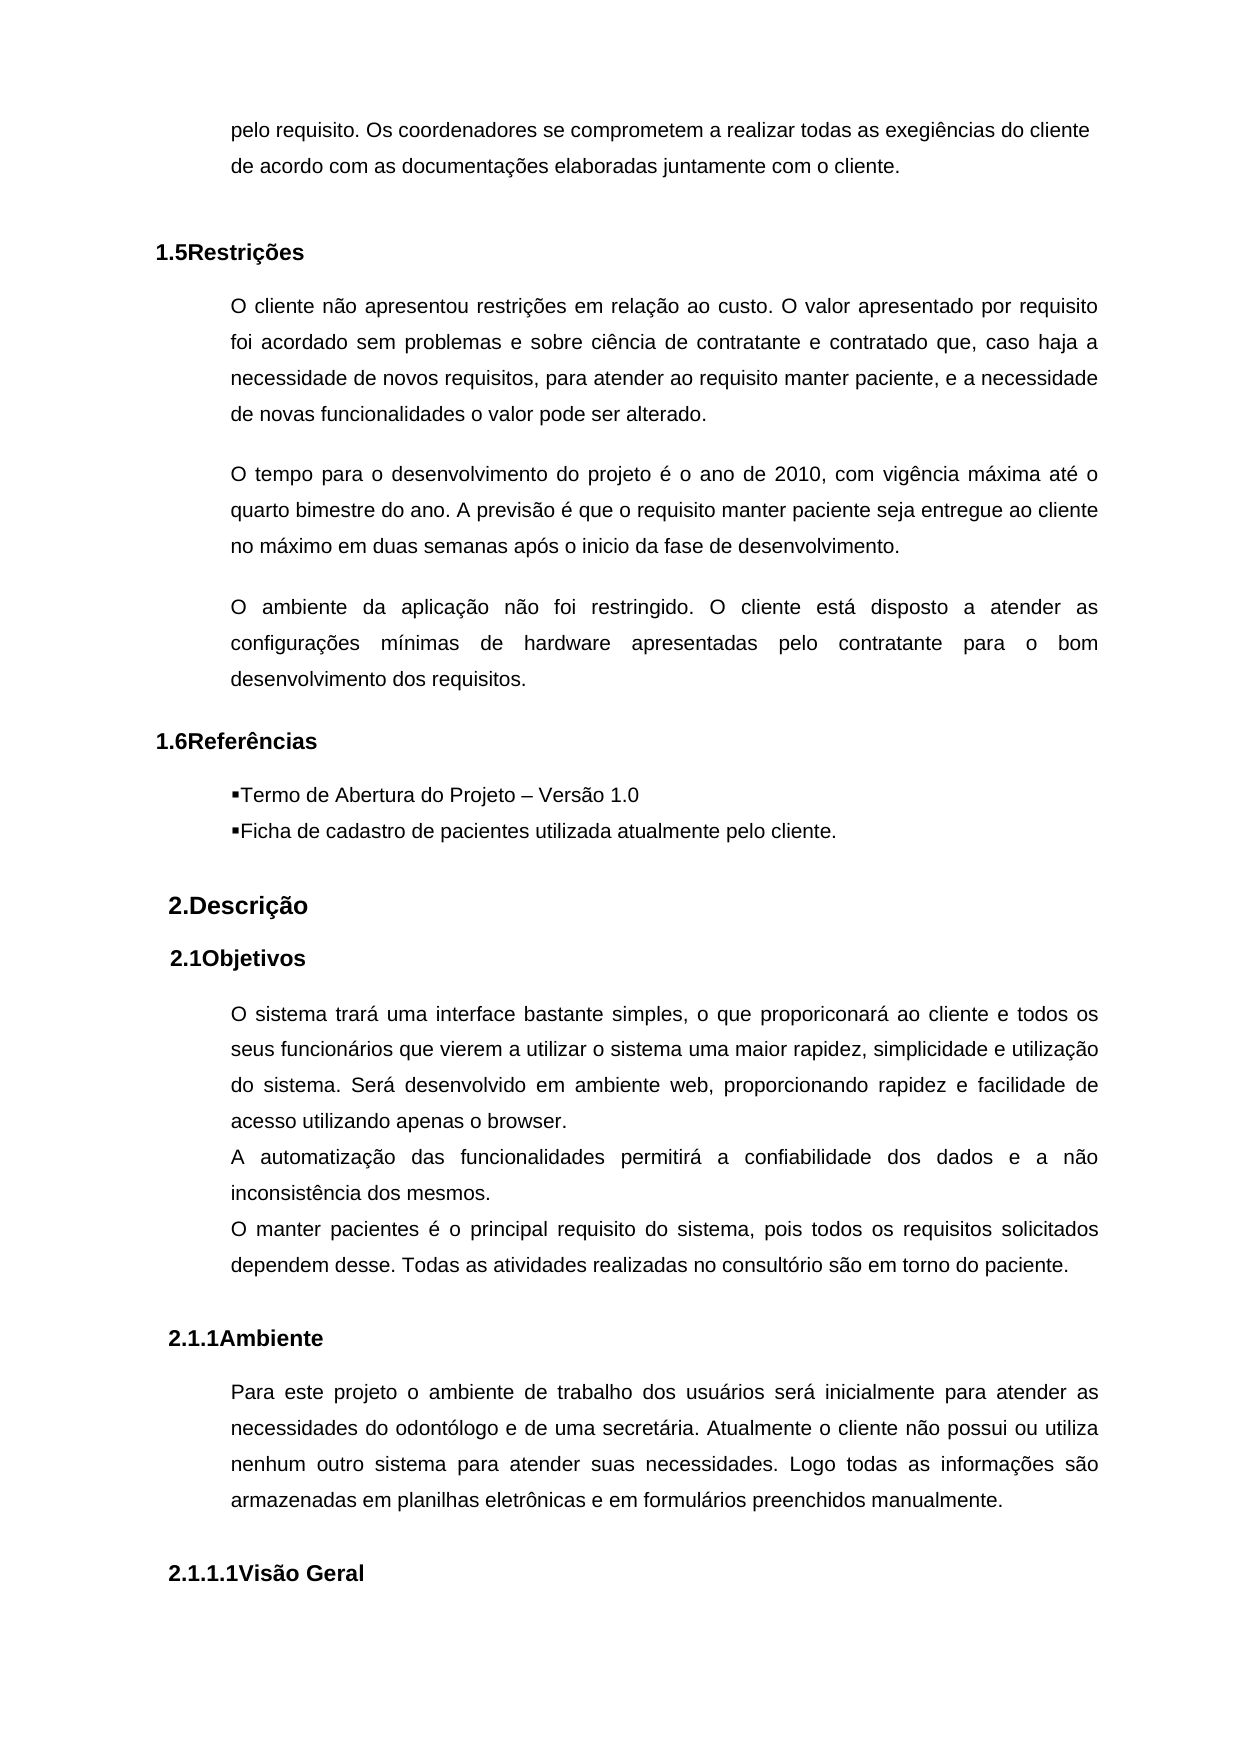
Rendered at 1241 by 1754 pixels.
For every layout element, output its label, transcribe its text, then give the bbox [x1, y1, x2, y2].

subtitle Ambiente [168, 1325, 1100, 1351]
text O ambiente da aplicação não foi restringido. O cliente está disposto a atender as configurações mínimas de hardware apresentadas pelo contratante para o bom desenvolvimento dos requisitos. [230, 595, 1100, 691]
subtitle 2.Descrição [118, 891, 1100, 920]
text O tempo para o desenvolvimento do projeto é o ano de 2010, com vigência máxima até o quarto bimestre do ano. A previsão é que o requisito manter paciente seja entregue ao cliente no máximo em duas semanas após o inicio da fase de desenvolvimento. [230, 462, 1100, 558]
list Termo de Abertura do Projeto – Versão 1.0 [231, 783, 1100, 807]
text O manter pacientes é o principal requisito do sistema, pois todos os requisitos solicitados dependem desse. Todas as atividades realizadas no consultório são em torno do paciente. [231, 1217, 1100, 1277]
subtitle Objetivos [168, 945, 1100, 971]
text Para este projeto o ambiente de trabalho dos usuários será inicialmente para atender as necessidades do odontólogo e de uma secretária. Atualmente o cliente não possui ou utiliza nenhum outro sistema para atender suas necessidades. Logo todas as informações são armazenadas em planilhas eletrônicas e em formulários preenchidos manualmente. [231, 1380, 1100, 1512]
text O cliente não apresentou restrições em relação ao custo. O valor apresentado por requisito foi acordado sem problemas e sobre ciência de contratante e contratado que, caso haja a necessidade de novos requisitos, para atender ao requisito manter paciente, e a necessidade de novas funcionalidades o valor pode ser alterado. [230, 293, 1100, 425]
text O sistema trará uma interface bastante simples, o que proporiconará ao cliente e todos os seus funcionários que vierem a utilizar o sistema uma maior rapidez, simplicidade e utilização do sistema. Será desenvolvido em ambiente web, proporcionando rapidez e facilidade de acesso utilizando apenas o browser. [231, 1001, 1100, 1133]
text pelo requisito. Os coordenadores se comprometem a realizar todas as exegiências do cliente de acordo com as documentações elaboradas juntamente com o cliente. [231, 118, 1100, 178]
subtitle Restrições [155, 238, 1100, 265]
list Ficha de cadastro de pacientes utilizada atualmente pelo cliente. [231, 819, 1100, 843]
text A automatização das funcionalidades permitirá a confiabilidade dos dados e a não inconsistência dos mesmos. [231, 1145, 1100, 1205]
subtitle Visão Geral [168, 1559, 1100, 1586]
subtitle Referências [156, 728, 1100, 754]
